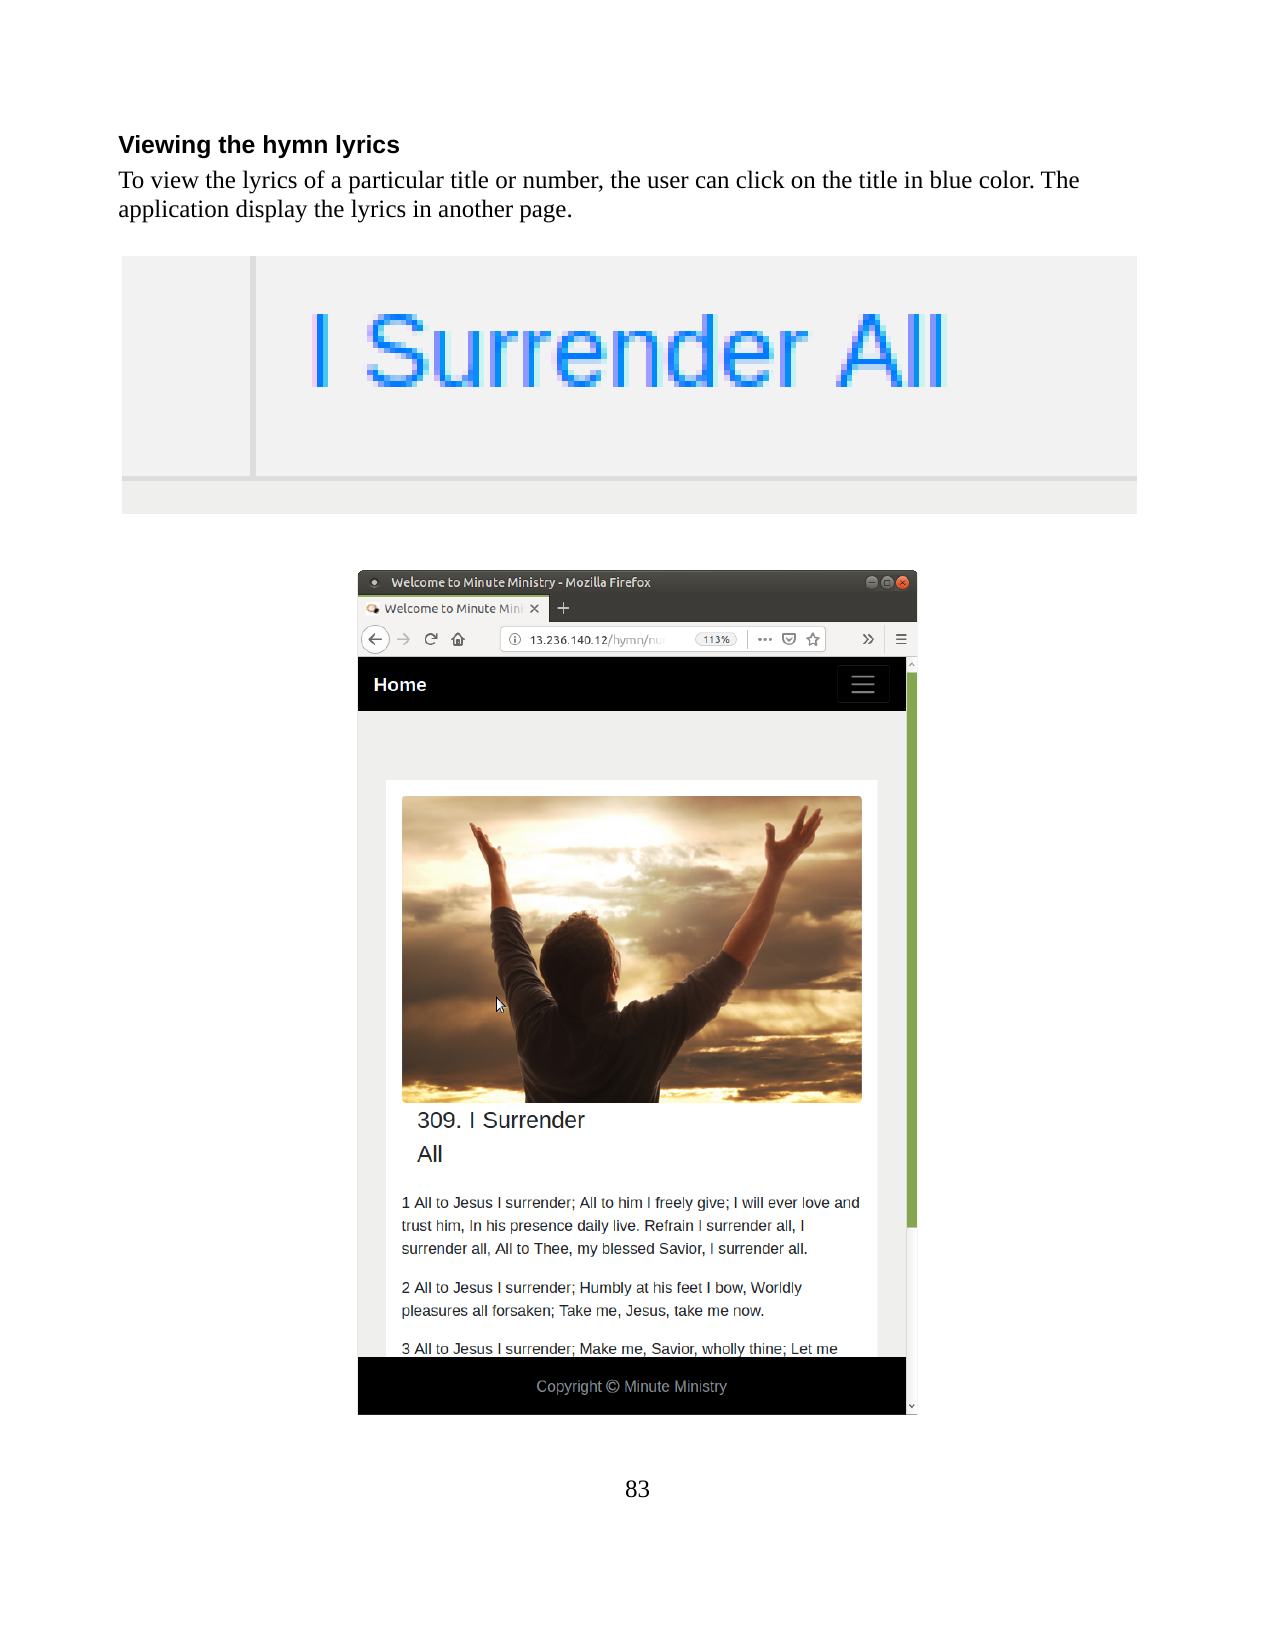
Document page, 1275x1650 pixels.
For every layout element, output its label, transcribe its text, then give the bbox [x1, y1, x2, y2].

picture [357, 570, 918, 1415]
text To view the lyrics of a particular title or number, the user can click on the title in blue color. The application display the lyrics in another page. [118, 165, 1157, 223]
picture [121, 319, 537, 514]
subtitle Viewing the hymn lyrics [118, 131, 1157, 159]
